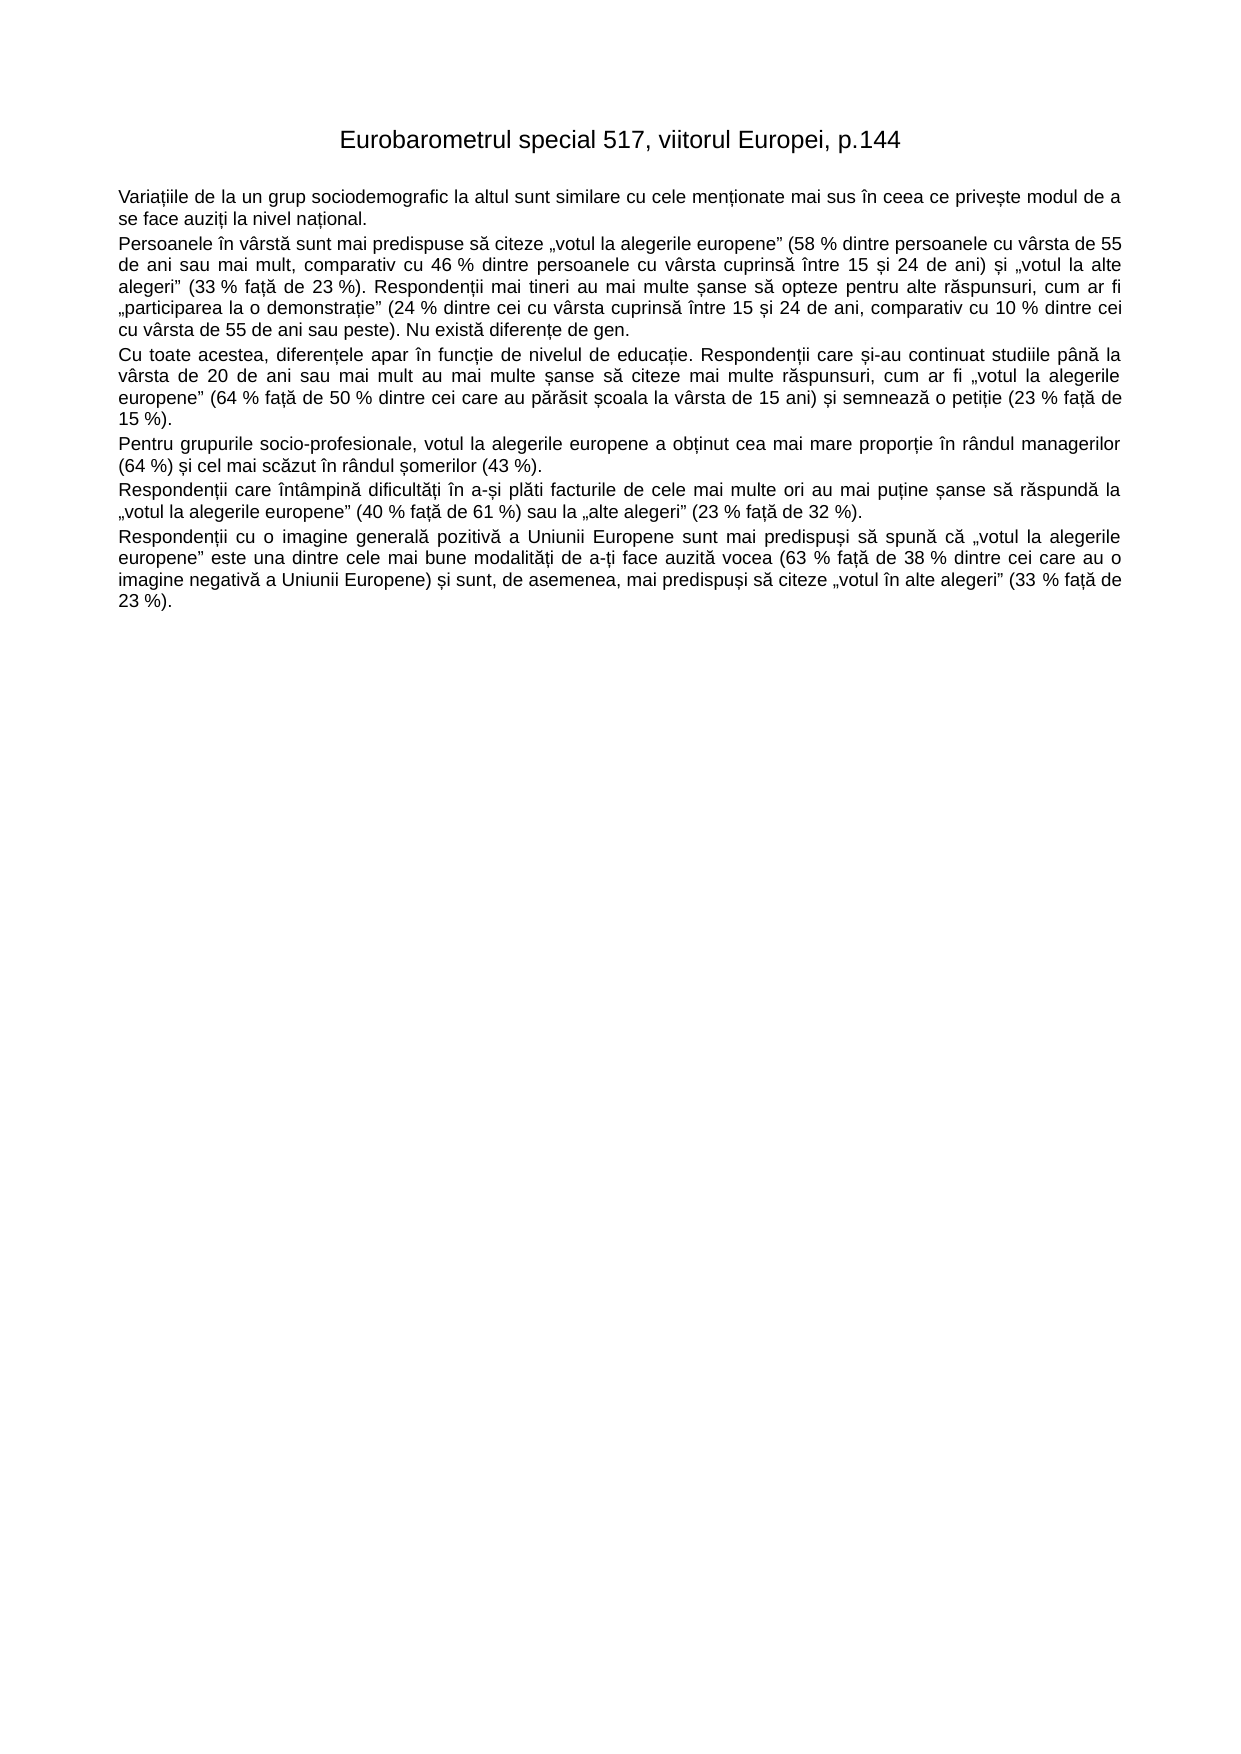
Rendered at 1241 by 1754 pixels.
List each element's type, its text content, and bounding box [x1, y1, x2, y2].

text Variațiile de la un grup sociodemografic la altul sunt similare cu cele menționate mai sus în ceea ce privește modul de a se face auziți la nivel național. [118, 186, 1122, 229]
text Cu toate acestea, diferențele apar în funcție de nivelul de educație. Respondenții care și-au continuat studiile până la vârsta de 20 de ani sau mai mult au mai multe șanse să citeze mai multe răspunsuri, cum ar fi „votul la alegerile europene” (64 % față de 50 % dintre cei care au părăsit școala la vârsta de 15 ani) și semnează o petiție (23 % față de 15 %). [118, 343, 1122, 430]
text Persoanele în vârstă sunt mai predispuse să citeze „votul la alegerile europene” (58 % dintre persoanele cu vârsta de 55 de ani sau mai mult, comparativ cu 46 % dintre persoanele cu vârsta cuprinsă între 15 și 24 de ani) și „votul la alte alegeri” (33 % față de 23 %). Respondenții mai tineri au mai multe șanse să opteze pentru alte răspunsuri, cum ar fi „participarea la o demonstrație” (24 % dintre cei cu vârsta cuprinsă între 15 și 24 de ani, comparativ cu 10 % dintre cei cu vârsta de 55 de ani sau peste). Nu există diferențe de gen. [118, 232, 1122, 340]
text Respondenții care întâmpină dificultăți în a-și plăti facturile de cele mai multe ori au mai puține șanse să răspundă la „votul la alegerile europene” (40 % față de 61 %) sau la „alte alegeri” (23 % față de 32 %). [118, 479, 1122, 522]
text Pentru grupurile socio-profesionale, votul la alegerile europene a obținut cea mai mare proporție în rândul managerilor (64 %) și cel mai scăzut în rândul șomerilor (43 %). [118, 433, 1122, 476]
text Respondenții cu o imagine generală pozitivă a Uniunii Europene sunt mai predispuși să spună că „votul la alegerile europene” este una dintre cele mai bune modalități de a-ți face auzită vocea (63 % față de 38 % dintre cei care au o imagine negativă a Uniunii Europene) și sunt, de asemenea, mai predispuși să citeze „votul în alte alegeri” (33 % față de 23 %). [118, 526, 1122, 612]
